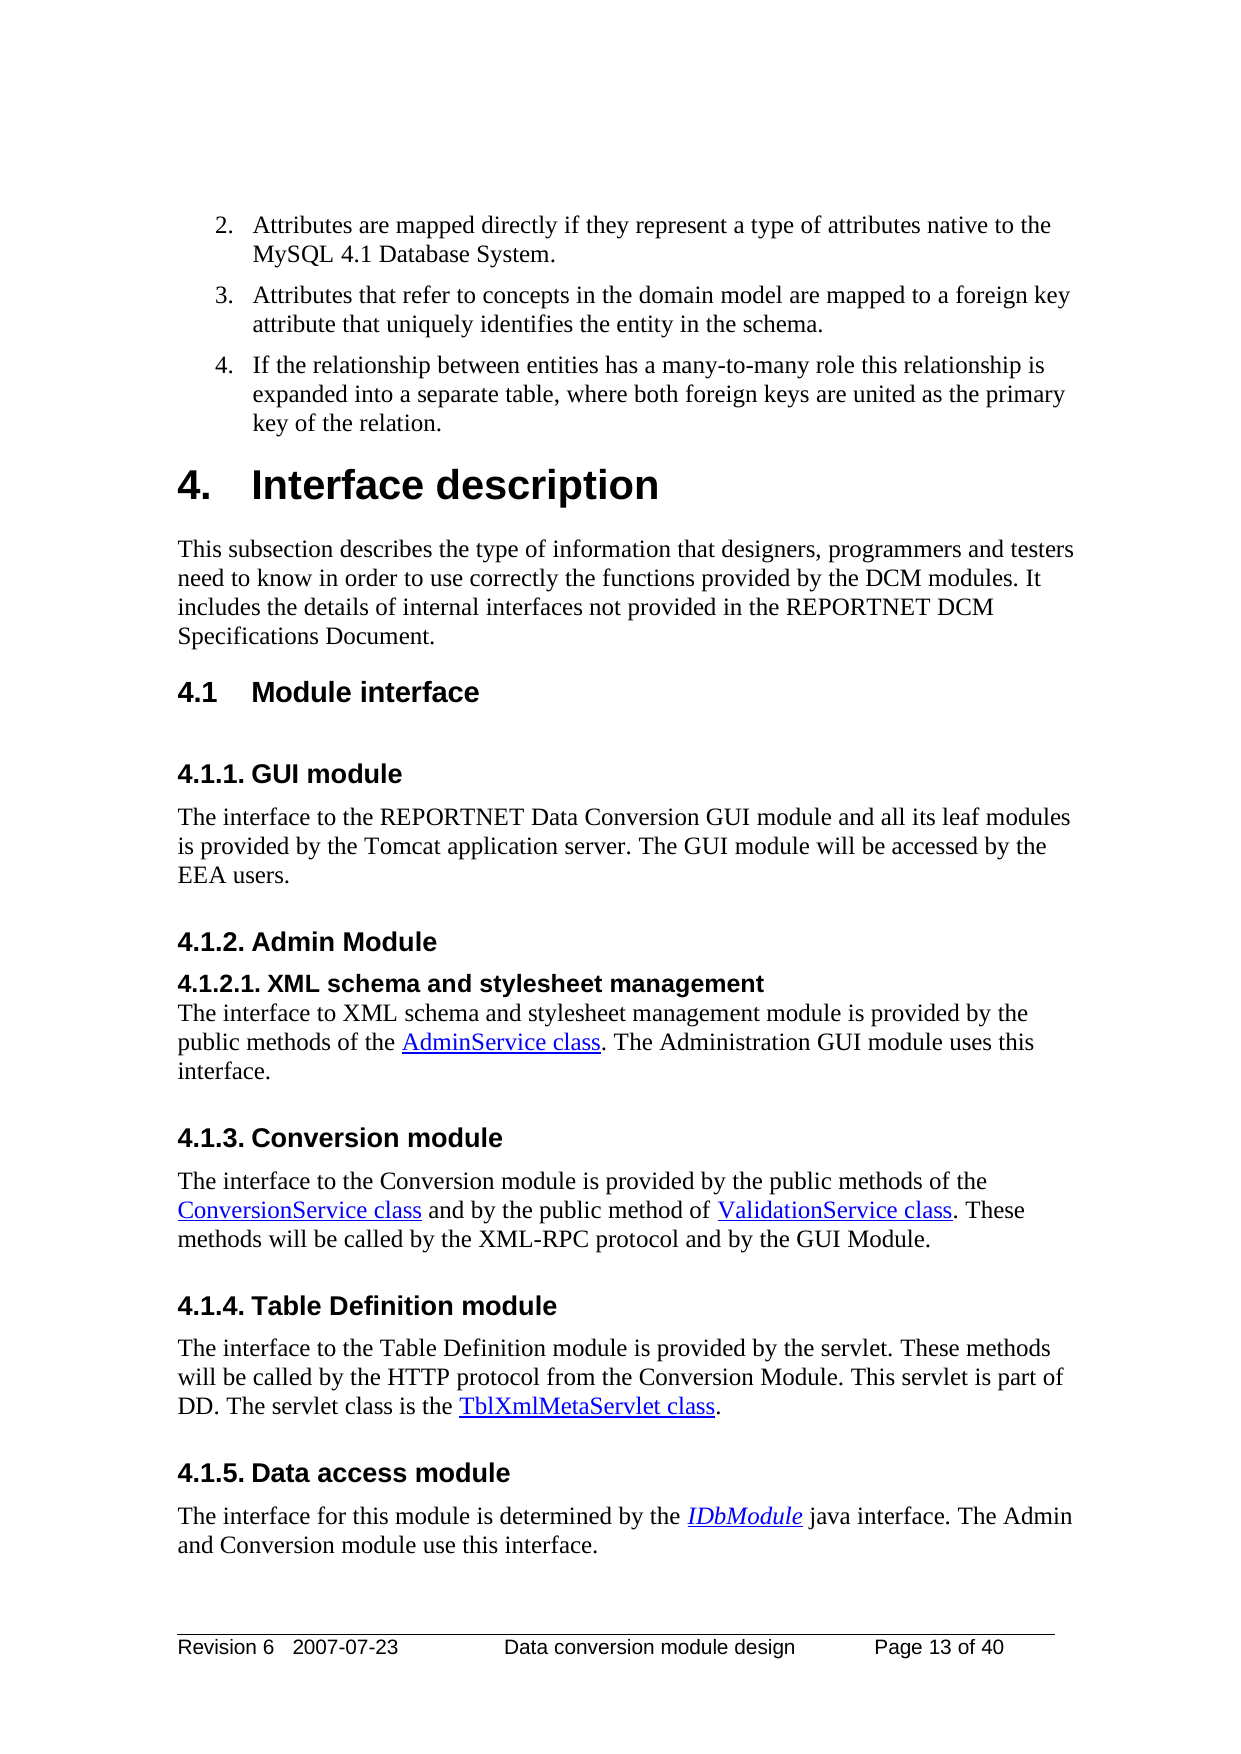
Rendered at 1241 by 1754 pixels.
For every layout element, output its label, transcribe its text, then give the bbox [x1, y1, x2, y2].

subtitle Admin Module [177, 925, 1092, 956]
subtitle GUI module [177, 758, 1092, 789]
subtitle Data access module [177, 1457, 1092, 1488]
list Attributes that refer to concepts in the domain model are mapped to a foreign key attribute that uniquely identifies the entity in the schema. [215, 280, 1092, 338]
text The interface to the Conversion module is provided by the public methods of the ConversionService class and by the public method of ValidationService class. These methods will be called by the XML-RPC protocol and by the GUI Module. [177, 1166, 1092, 1253]
text The interface to XML schema and stylesheet management module is provided by the public methods of the AdminService class. The Administration GUI module uses this interface. [177, 998, 1092, 1085]
list If the relationship between entities has a many-to-many role this relationship is expanded into a separate table, where both foreign keys are united as the primary key of the relation. [215, 350, 1092, 437]
subtitle Module interface [177, 674, 1092, 708]
text The interface to the REPORTNET Data Conversion GUI module and all its leaf modules is provided by the Tomcat application server. The GUI module will be accessed by the EEA users. [177, 801, 1092, 889]
subtitle Interface description [177, 461, 1092, 509]
list Attributes are mapped directly if they represent a type of attributes native to the MySQL 4.1 Database System. [215, 210, 1092, 268]
text The interface for this module is determined by the IDbModule java interface. The Admin and Conversion module use this interface. [177, 1501, 1092, 1559]
text This subsection describes the type of information that designers, programmers and testers need to know in order to use correctly the functions provided by the DCM modules. It includes the details of internal interfaces not provided in the REPORTNET DCM Specifications Document. [177, 533, 1092, 650]
subtitle Conversion module [177, 1122, 1092, 1153]
text The interface to the Table Definition module is provided by the servlet. These methods will be called by the HTTP protocol from the Conversion Module. This servlet is part of DD. The servlet class is the TblXmlMetaServlet class. [177, 1333, 1092, 1420]
subtitle Table Definition module [177, 1289, 1092, 1321]
subtitle XML schema and stylesheet management [177, 969, 1092, 998]
